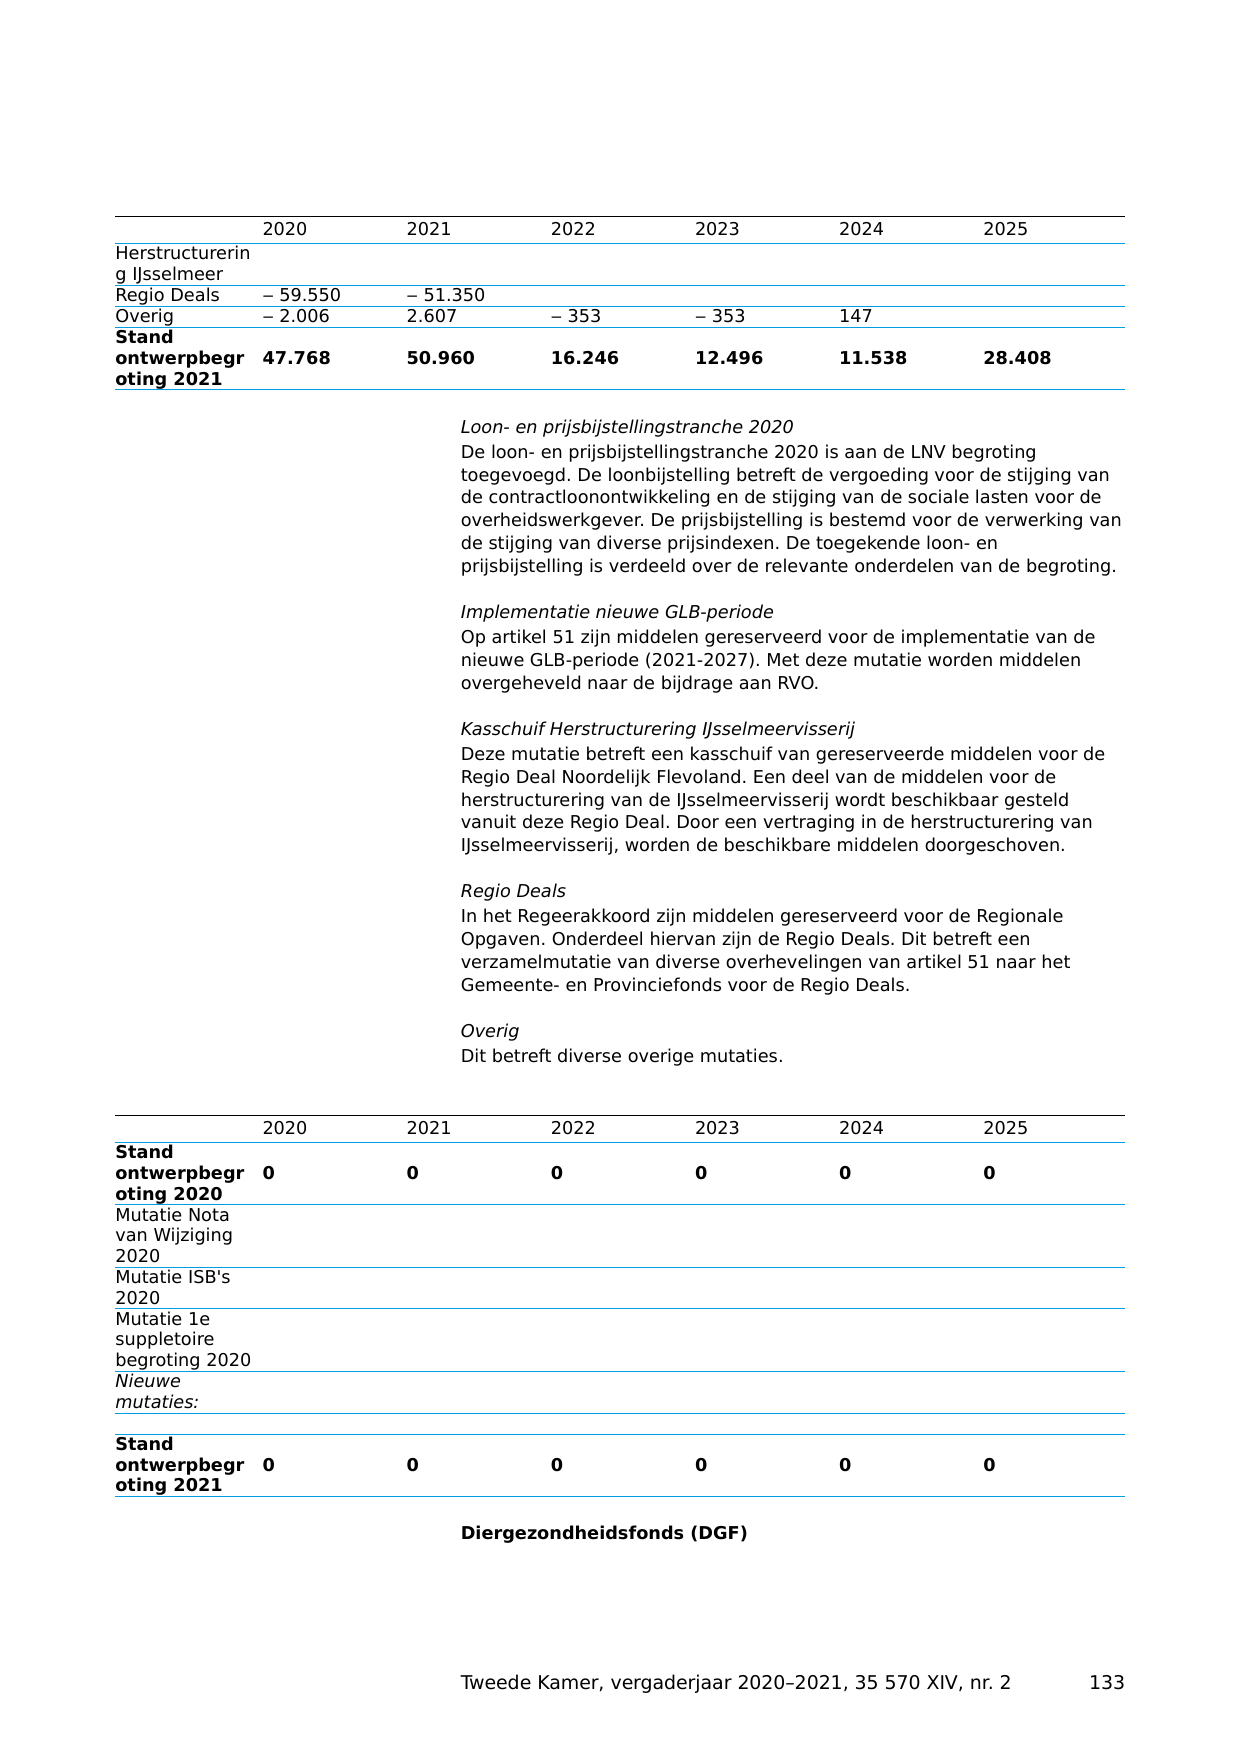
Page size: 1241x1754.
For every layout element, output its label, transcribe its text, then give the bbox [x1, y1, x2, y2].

table_cell Herstructurering IJsselmeer [115, 244, 259, 284]
text Kasschuif Herstructurering IJsselmeervisserij [461, 717, 1125, 740]
table_cell [548, 244, 692, 284]
table_cell 2.607 [404, 307, 548, 327]
table_cell ‒ 2.006 [259, 307, 403, 327]
table_cell [980, 286, 1125, 306]
table_cell 2022 [548, 1116, 692, 1142]
table_cell [836, 286, 980, 306]
table_cell [404, 1268, 548, 1308]
table_cell 47.768 [259, 328, 403, 389]
table_cell [980, 307, 1125, 327]
table_cell ‒ 353 [692, 307, 836, 327]
table_cell [836, 1205, 980, 1266]
table_cell Mutatie 1e suppletoire begroting 2020 [115, 1309, 259, 1371]
table_cell 0 [692, 1435, 836, 1496]
table_cell [836, 1372, 980, 1412]
table_cell 16.246 [548, 328, 692, 389]
table_cell [259, 1205, 403, 1266]
table_cell [692, 244, 836, 284]
table_header Uitgaven artikel 51 (bedragen x € 1000) [115, 191, 1125, 216]
table_cell [980, 244, 1125, 284]
table_cell 2021 [404, 1116, 548, 1142]
table_cell Stand ontwerpbegroting 2021 [115, 1435, 259, 1496]
table_cell [980, 1268, 1125, 1308]
table_cell [836, 1309, 980, 1371]
table_cell [548, 1414, 692, 1433]
table_cell 2025 [980, 1116, 1125, 1142]
table_cell 147 [836, 307, 980, 327]
table_cell 2024 [836, 217, 980, 243]
table_cell [548, 1268, 692, 1308]
table_cell [259, 1309, 403, 1371]
table_cell Mutatie ISB's 2020 [115, 1268, 259, 1308]
table_cell [404, 1372, 548, 1412]
table_cell [548, 1309, 692, 1371]
table_cell 0 [259, 1143, 403, 1204]
table_cell [980, 1414, 1125, 1433]
table_cell 0 [836, 1435, 980, 1496]
table_cell [692, 1372, 836, 1412]
table_cell 2021 [404, 217, 548, 243]
table_cell [404, 1414, 548, 1433]
table_cell ‒ 59.550 [259, 286, 403, 306]
table_cell [404, 1205, 548, 1266]
text Diergezondheidsfonds (DGF) [461, 1521, 1125, 1544]
table_cell 0 [836, 1143, 980, 1204]
table_cell Nieuwe mutaties: [115, 1372, 259, 1412]
table_cell [980, 1205, 1125, 1266]
table_cell [548, 1205, 692, 1266]
table_cell [692, 1205, 836, 1266]
table_cell ‒ 51.350 [404, 286, 548, 306]
table_cell [692, 1414, 836, 1433]
table_cell 2023 [692, 217, 836, 243]
table_cell [980, 1372, 1125, 1412]
table_cell 0 [692, 1143, 836, 1204]
text De loon- en prijsbijstellingstranche 2020 is aan de LNV begroting toegevoegd. De loonbijstelling betreft de vergoeding voor de stijging van de contractloonontwikkeling en de stijging van de sociale lasten voor de overheidswerkgever. De prijsbijstelling is bestemd voor de verwerking van de stijging van diverse prijsindexen. De toegekende loon- en prijsbijstelling is verdeeld over de relevante onderdelen van de begroting. [461, 440, 1125, 577]
table_cell [404, 1309, 548, 1371]
text Deze mutatie betreft een kasschuif van gereserveerde middelen voor de Regio Deal Noordelijk Flevoland. Een deel van de middelen voor de herstructurering van de IJsselmeervisserij wordt beschikbaar gesteld vanuit deze Regio Deal. Door een vertraging in de herstructurering van IJsselmeervisserij, worden de beschikbare middelen doorgeschoven. [461, 742, 1125, 856]
table_cell [404, 244, 548, 284]
table_cell 2020 [259, 217, 403, 243]
table_cell 28.408 [980, 328, 1125, 389]
table_cell [259, 244, 403, 284]
table_cell [259, 1268, 403, 1308]
table_cell 50.960 [404, 328, 548, 389]
table_cell 0 [404, 1143, 548, 1204]
table_cell Overig [115, 307, 259, 327]
table_cell 12.496 [692, 328, 836, 389]
text Loon- en prijsbijstellingstranche 2020 [461, 415, 1125, 438]
table_cell Stand ontwerpbegroting 2020 [115, 1143, 259, 1204]
table_cell 0 [980, 1143, 1125, 1204]
table_cell Stand ontwerpbegroting 2021 [115, 328, 259, 389]
table_cell 11.538 [836, 328, 980, 389]
table_cell 2022 [548, 217, 692, 243]
table_cell 2024 [836, 1116, 980, 1142]
table_cell [692, 286, 836, 306]
table_cell [980, 1309, 1125, 1371]
table_cell 2020 [259, 1116, 403, 1142]
table_cell [692, 1309, 836, 1371]
text Implementatie nieuwe GLB-periode [461, 600, 1125, 623]
text Op artikel 51 zijn middelen gereserveerd voor de implementatie van de nieuwe GLB-periode (2021-2027). Met deze mutatie worden middelen overgeheveld naar de bijdrage aan RVO. [461, 625, 1125, 694]
table_cell [836, 244, 980, 284]
table_cell 0 [404, 1435, 548, 1496]
table_cell [115, 1116, 259, 1142]
table_cell 0 [259, 1435, 403, 1496]
text Dit betreft diverse overige mutaties. [461, 1044, 1125, 1067]
table_cell [692, 1268, 836, 1308]
text Regio Deals [461, 879, 1125, 902]
text Overig [461, 1019, 1125, 1042]
table_cell 0 [548, 1143, 692, 1204]
table_cell [836, 1414, 980, 1433]
table_cell [548, 286, 692, 306]
table_cell Regio Deals [115, 286, 259, 306]
table_cell [259, 1372, 403, 1412]
table_cell [259, 1414, 403, 1433]
table_cell ‒ 353 [548, 307, 692, 327]
table_cell 0 [980, 1435, 1125, 1496]
text In het Regeerakkoord zijn middelen gereserveerd voor de Regionale Opgaven. Onderdeel hiervan zijn de Regio Deals. Dit betreft een verzamelmutatie van diverse overhevelingen van artikel 51 naar het Gemeente- en Provinciefonds voor de Regio Deals. [461, 904, 1125, 996]
table_cell [115, 1414, 259, 1433]
table_header Ontvangsten artikel 51 (bedragen x € 1000) [115, 1090, 1125, 1115]
table_cell [548, 1372, 692, 1412]
table_cell 2023 [692, 1116, 836, 1142]
table_cell Mutatie Nota van Wijziging 2020 [115, 1205, 259, 1266]
table_cell 0 [548, 1435, 692, 1496]
table_cell 2025 [980, 217, 1125, 243]
table_cell [836, 1268, 980, 1308]
table_cell [115, 217, 259, 243]
